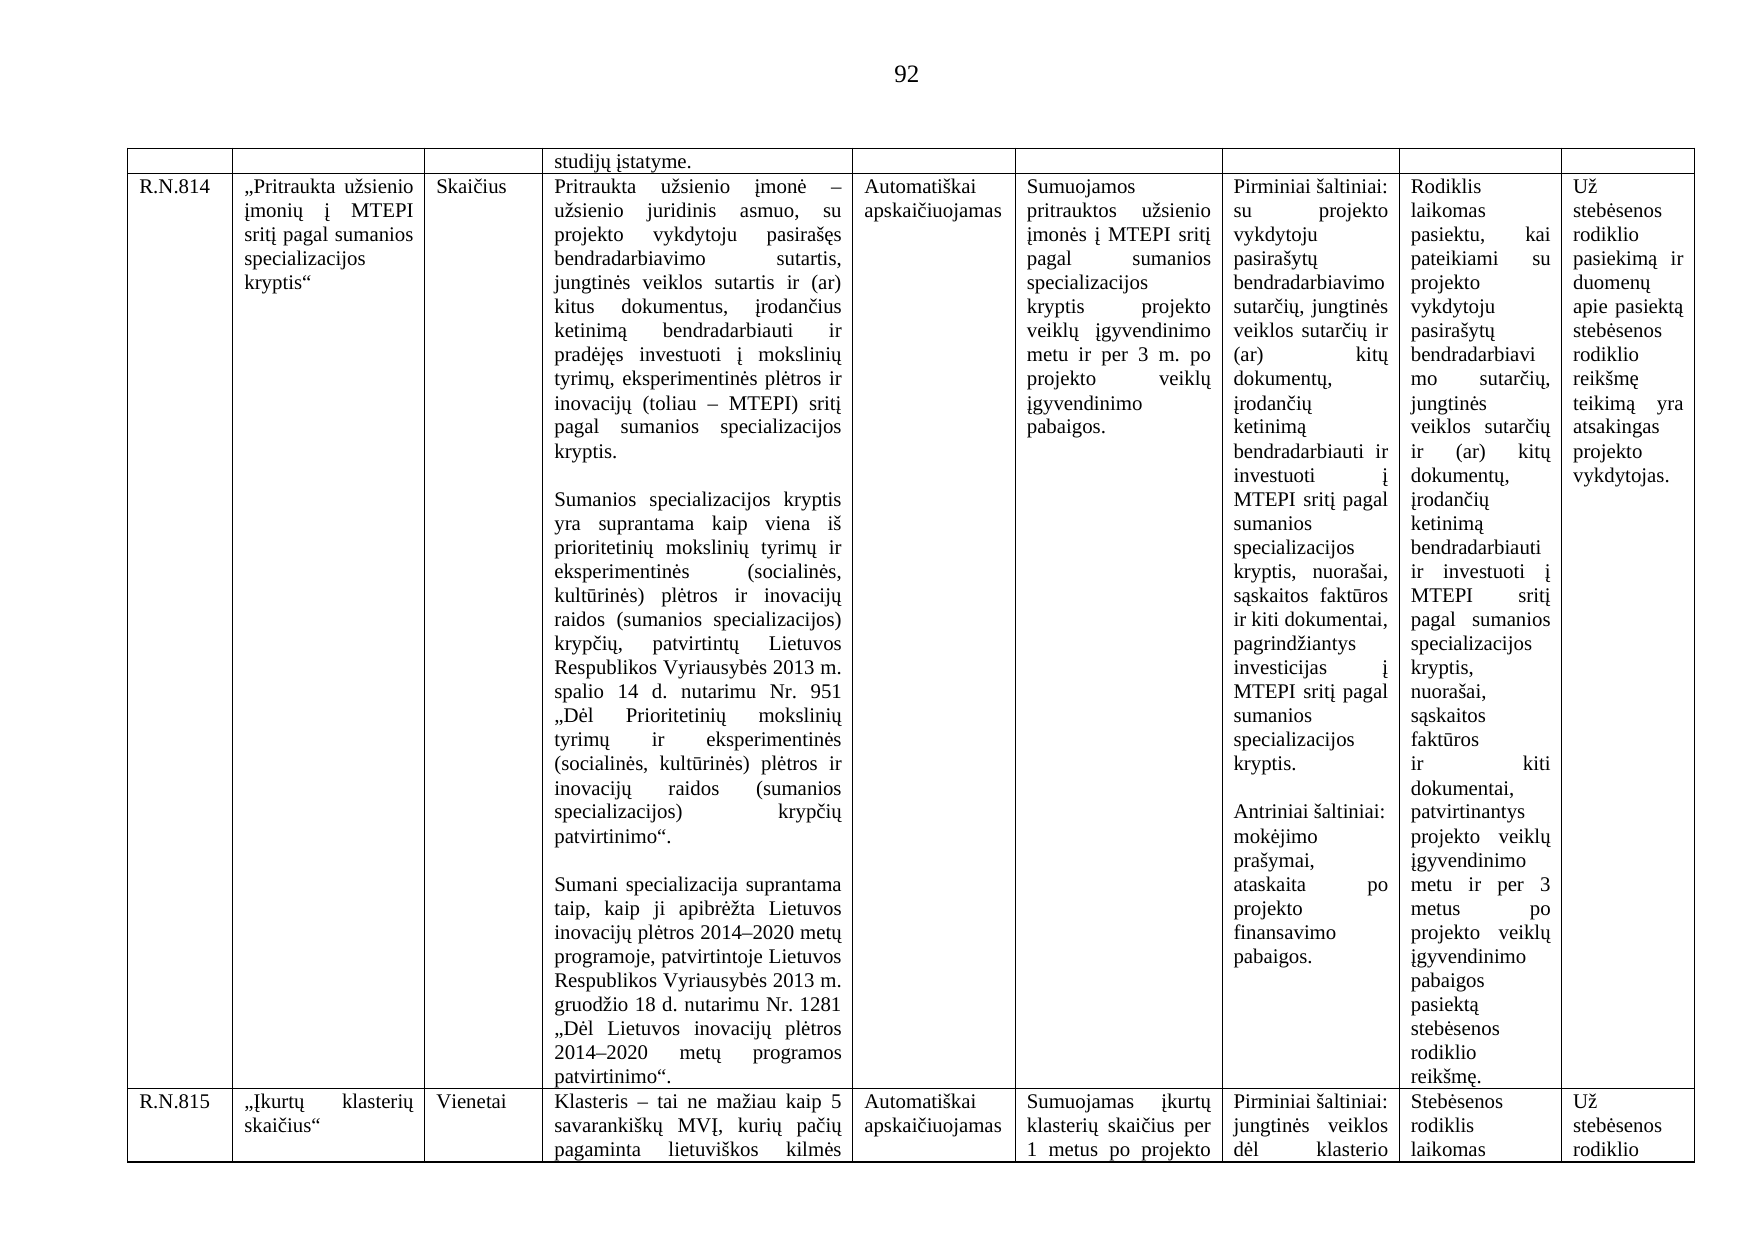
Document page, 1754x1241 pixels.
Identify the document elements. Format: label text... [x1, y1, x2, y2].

table_cell [233, 149, 424, 173]
table_cell „Įkurtų klasterių skaičius“ [233, 1089, 424, 1161]
table_cell R.N.815 [128, 1089, 232, 1161]
table_cell [128, 149, 232, 173]
table_cell Sumuojamas įkurtų klasterių skaičius per 1 metus po projekto [1016, 1089, 1222, 1161]
table_cell Klasteris – tai ne mažiau kaip 5 savarankiškų MVĮ, kurių pačių pagaminta lietuviškos kilmės [543, 1089, 852, 1161]
table_cell Pirminiai šaltiniai: su projekto vykdytoju pasirašytų bendradarbiavimo sutarčių, jungtinės veiklos sutarčių ir (ar) kitų dokumentų, įrodančių ketinimą bendradarbiauti ir investuoti į MTEPI sritį pagal sumanios specializacijos kryptis, nuorašai, sąskaitos faktūros ir kiti dokumentai, pagrindžiantys investicijas į MTEPI sritį pagal sumanios specializacijos kryptis. Antriniai šaltiniai: mokėjimo prašymai, ataskaita po projekto finansavimo pabaigos. [1223, 174, 1399, 1088]
table_cell Pritraukta užsienio įmonė – užsienio juridinis asmuo, su projekto vykdytoju pasirašęs bendradarbiavimo sutartis, jungtinės veiklos sutartis ir (ar) kitus dokumentus, įrodančius ketinimą bendradarbiauti ir pradėjęs investuoti į mokslinių tyrimų, eksperimentinės plėtros ir inovacijų (toliau – MTEPI) sritį pagal sumanios specializacijos kryptis. Sumanios specializacijos kryptis yra suprantama kaip viena iš prioritetinių mokslinių tyrimų ir eksperimentinės (socialinės, kultūrinės) plėtros ir inovacijų raidos (sumanios specializacijos) krypčių, patvirtintų Lietuvos Respublikos Vyriausybės 2013 m. spalio 14 d. nutarimu Nr. 951 „Dėl Prioritetinių mokslinių tyrimų ir eksperimentinės (socialinės, kultūrinės) plėtros ir inovacijų raidos (sumanios specializacijos) krypčių patvirtinimo“. Sumani specializacija suprantama taip, kaip ji apibrėžta Lietuvos inovacijų plėtros 2014–2020 metų programoje, patvirtintoje Lietuvos Respublikos Vyriausybės 2013 m. gruodžio 18 d. nutarimu Nr. 1281 „Dėl Lietuvos inovacijų plėtros 2014–2020 metų programos patvirtinimo“. [543, 174, 852, 1088]
table_cell R.N.814 [128, 174, 232, 1088]
table_cell [425, 149, 542, 173]
table_cell Stebėsenos rodiklis laikomas [1400, 1089, 1561, 1161]
table_cell Vienetai [425, 1089, 542, 1161]
table_cell Už stebėsenos rodiklio [1562, 1089, 1694, 1161]
table_cell [1016, 149, 1222, 173]
table_cell studijų įstatyme. [543, 149, 852, 173]
table_cell Skaičius [425, 174, 542, 1088]
table_cell [1223, 149, 1399, 173]
table_cell [1562, 149, 1694, 173]
table_cell Rodiklis laikomas pasiektu, kai pateikiami su projekto vykdytoju pasirašytų bendradarbiavimo sutarčių, jungtinės veiklos sutarčių ir (ar) kitų dokumentų, įrodančių ketinimą bendradarbiauti ir investuoti į MTEPI sritį pagal sumanios specializacijos kryptis, nuorašai, sąskaitos faktūros ir kiti dokumentai, patvirtinantys projekto veiklų įgyvendinimo metu ir per 3 metus po projekto veiklų įgyvendinimo pabaigos pasiektą stebėsenos rodiklio reikšmę. [1400, 174, 1561, 1088]
table_cell „Pritraukta užsienio įmonių į MTEPI sritį pagal sumanios specializacijos kryptis“ [233, 174, 424, 1088]
table_cell Automatiškai apskaičiuojamas [853, 1089, 1015, 1161]
table_cell Už stebėsenos rodiklio pasiekimą ir duomenų apie pasiektą stebėsenos rodiklio reikšmę teikimą yra atsakingas projekto vykdytojas. [1562, 174, 1694, 1088]
table_cell [853, 149, 1015, 173]
table_cell Sumuojamos pritrauktos užsienio įmonės į MTEPI sritį pagal sumanios specializacijos kryptis projekto veiklų įgyvendinimo metu ir per 3 m. po projekto veiklų įgyvendinimo pabaigos. [1016, 174, 1222, 1088]
table_cell Automatiškai apskaičiuojamas [853, 174, 1015, 1088]
table_cell Pirminiai šaltiniai: jungtinės veiklos dėl klasterio [1223, 1089, 1399, 1161]
